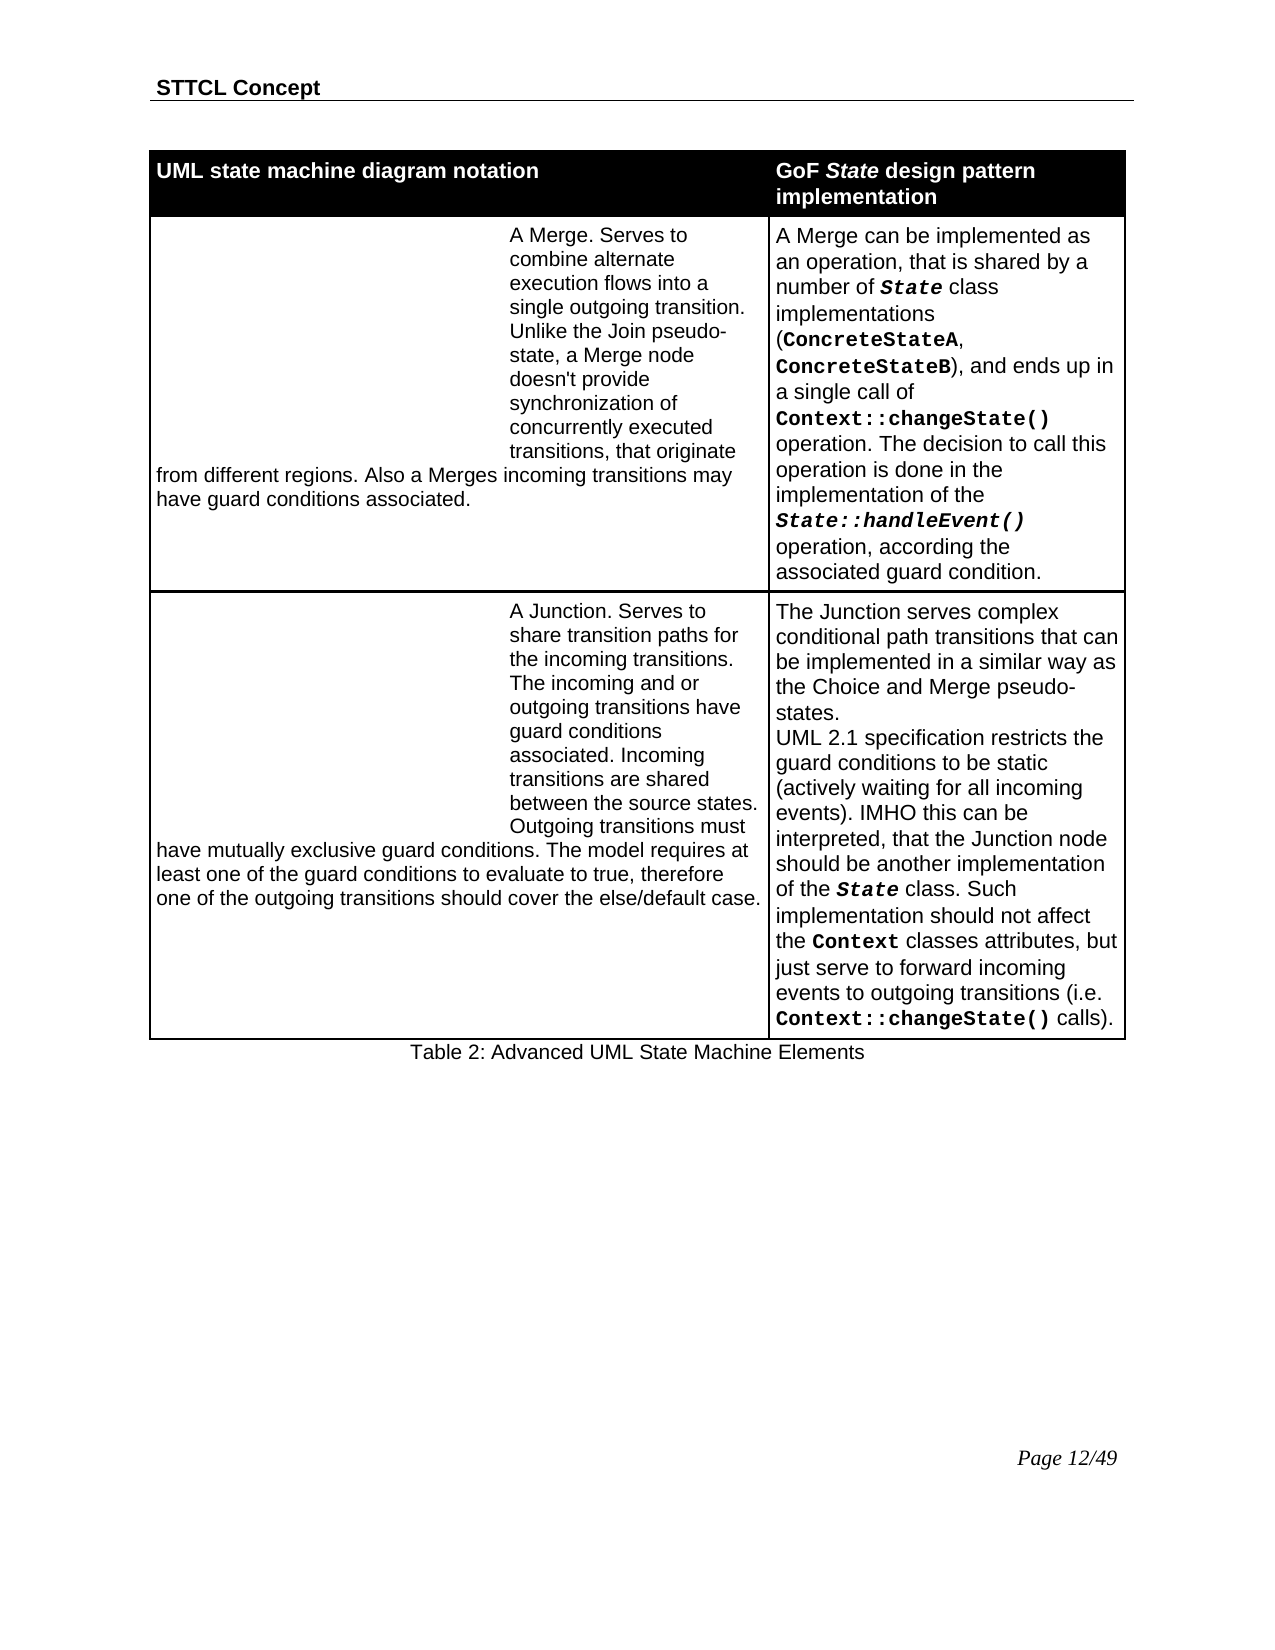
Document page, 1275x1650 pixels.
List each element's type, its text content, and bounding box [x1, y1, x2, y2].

table_cell The Junction serves complex conditional path transitions that can be implemented in a similar way as the Choice and Merge pseudo-states. UML 2.1 specification restricts the guard conditions to be static (actively waiting for all incoming events). IMHO this can be interpreted, that the Junction node should be another implementation of the State class. Such implementation should not affect the Context classes attributes, but just serve to forward incoming events to outgoing transitions (i.e. Context::changeState() calls). [770, 593, 1124, 1038]
table_cell A Merge. Serves to combine alternate execution flows into a single outgoing transition. Unlike the Join pseudo-state, a Merge node doesn't provide synchronization of concurrently executed transitions, that originate from different regions. Also a Merges incoming transitions may have guard conditions associated. [151, 217, 768, 590]
text Table 2: Advanced UML State Machine Elements [150, 1040, 1125, 1064]
table_header UML state machine diagram notation [151, 152, 768, 215]
table_header GoF State design pattern implementation [770, 152, 1124, 215]
table_cell A Junction. Serves to share transition paths for the incoming transitions. The incoming and or outgoing transitions have guard conditions associated. Incoming transitions are shared between the source states. Outgoing transitions must have mutually exclusive guard conditions. The model requires at least one of the guard conditions to evaluate to true, therefore one of the outgoing transitions should cover the else/default case. [151, 593, 768, 1038]
table_cell A Merge can be implemented as an operation, that is shared by a number of State class implementations (ConcreteStateA, ConcreteStateB), and ends up in a single call of Context::changeState() operation. The decision to call this operation is done in the implementation of the State::handleEvent() operation, according the associated guard condition. [770, 217, 1124, 590]
